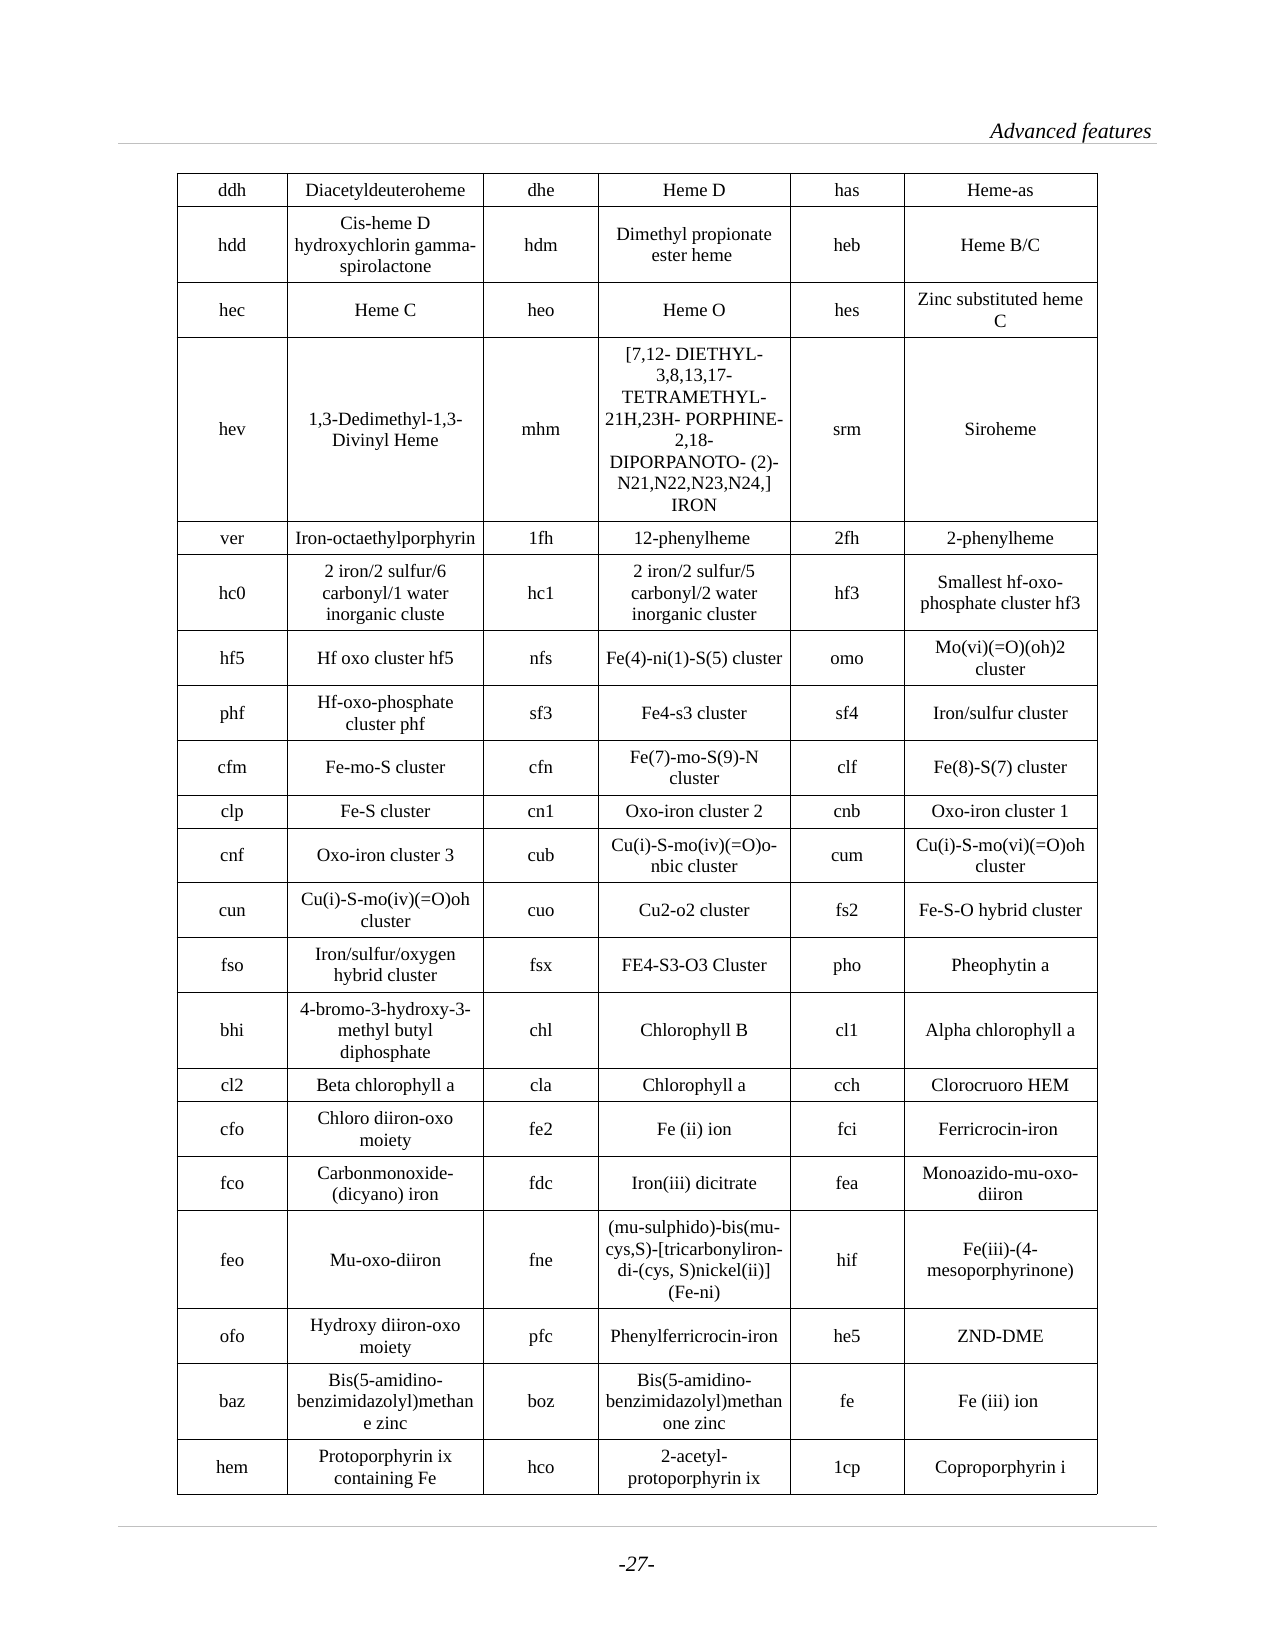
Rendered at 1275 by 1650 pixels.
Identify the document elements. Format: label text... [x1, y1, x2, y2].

table_cell FCO [178, 1157, 287, 1210]
table_cell FEO [178, 1211, 287, 1308]
table_cell 1FH [484, 522, 598, 554]
table_cell Alpha chlorophyll a [905, 993, 1097, 1068]
table_cell ZND-DME [905, 1309, 1097, 1363]
table_cell Hf oxo cluster hf5 [288, 631, 483, 685]
table_cell Cu2-o2 cluster [599, 883, 790, 937]
table_cell Oxo-iron cluster 1 [905, 796, 1097, 828]
table_cell 2-acetyl-protoporphyrin ix [599, 1440, 790, 1494]
table_cell HC1 [484, 555, 598, 630]
table_cell 2FH [791, 522, 904, 554]
table_cell Hydroxy diiron-oxo moiety [288, 1309, 483, 1363]
table_cell HEB [791, 207, 904, 282]
table_cell Beta chlorophyll a [288, 1069, 483, 1101]
table_cell Fe(4)-ni(1)-S(5) cluster [599, 631, 790, 685]
table_cell Fe-S-O hybrid cluster [905, 883, 1097, 937]
table_cell FE [791, 1364, 904, 1439]
table_cell 2-phenylheme [905, 522, 1097, 554]
table_cell FSX [484, 938, 598, 992]
table_cell HES [791, 283, 904, 337]
table_cell CUN [178, 883, 287, 937]
table_cell Coproporphyrin i [905, 1440, 1097, 1494]
table_cell CFN [484, 741, 598, 794]
table_cell CL1 [791, 993, 904, 1068]
table_cell Oxo-iron cluster 2 [599, 796, 790, 828]
table_cell HF3 [791, 555, 904, 630]
table_cell HIF [791, 1211, 904, 1308]
table_cell Fe (ii) ion [599, 1102, 790, 1156]
table_cell Fe-mo-S cluster [288, 741, 483, 794]
table_cell Fe(8)-S(7) cluster [905, 741, 1097, 794]
table_cell FS2 [791, 883, 904, 937]
table_cell BOZ [484, 1364, 598, 1439]
table_cell HCO [484, 1440, 598, 1494]
table_cell Bis(5-amidino-benzimidazolyl)methane zinc [288, 1364, 483, 1439]
table_cell (mu-sulphido)-bis(mu-cys,S)-[tricarbonyliron-di-(cys, S)nickel(ii)](Fe-ni) [599, 1211, 790, 1308]
table_cell FDC [484, 1157, 598, 1210]
table_cell CUO [484, 883, 598, 937]
table_cell FNE [484, 1211, 598, 1308]
table_cell FCI [791, 1102, 904, 1156]
table_cell NFS [484, 631, 598, 685]
table_cell DHE [484, 174, 598, 206]
table_cell Dimethyl propionate ester heme [599, 207, 790, 282]
table_cell Carbonmonoxide-(dicyano) iron [288, 1157, 483, 1210]
table_cell HEO [484, 283, 598, 337]
table_cell CNB [791, 796, 904, 828]
table_cell Mu-oxo-diiron [288, 1211, 483, 1308]
table_cell HEC [178, 283, 287, 337]
table_cell Heme D [599, 174, 790, 206]
table_cell Ferricrocin-iron [905, 1102, 1097, 1156]
table_cell Phenylferricrocin-iron [599, 1309, 790, 1363]
table_cell CL2 [178, 1069, 287, 1101]
table_cell CLF [791, 741, 904, 794]
table_cell 1CP [791, 1440, 904, 1494]
table_cell Diacetyldeuteroheme [288, 174, 483, 206]
table_cell Fe4-s3 cluster [599, 686, 790, 740]
table_cell BAZ [178, 1364, 287, 1439]
table_cell CHL [484, 993, 598, 1068]
table_cell Smallest hf-oxo-phosphate cluster hf3 [905, 555, 1097, 630]
table_cell Iron-octaethylporphyrin [288, 522, 483, 554]
table_cell Heme B/C [905, 207, 1097, 282]
table_cell Iron/sulfur cluster [905, 686, 1097, 740]
table_cell [7,12- DIETHYL- 3,8,13,17- TETRAMETHYL- 21H,23H- PORPHINE- 2,18- DIPORPANOTO- (2)- N21,N22,N23,N24,] IRON [599, 338, 790, 521]
table_cell FE2 [484, 1102, 598, 1156]
table_cell Mo(vi)(=O)(oh)2 cluster [905, 631, 1097, 685]
table_cell SF3 [484, 686, 598, 740]
table_cell CN1 [484, 796, 598, 828]
table_cell 2 iron/2 sulfur/6 carbonyl/1 water inorganic cluste [288, 555, 483, 630]
table_cell CUB [484, 829, 598, 882]
table_cell Cis-heme D hydroxychlorin gamma-spirolactone [288, 207, 483, 282]
table_cell HEV [178, 338, 287, 521]
table_cell Cu(i)-S-mo(iv)(=O)oh cluster [288, 883, 483, 937]
table_cell Clorocruoro HEM [905, 1069, 1097, 1101]
table_cell CLA [484, 1069, 598, 1101]
table_cell HAS [791, 174, 904, 206]
table_cell HDD [178, 207, 287, 282]
table_cell SF4 [791, 686, 904, 740]
table_cell Chloro diiron-oxo moiety [288, 1102, 483, 1156]
table_cell Fe (iii) ion [905, 1364, 1097, 1439]
table_cell Heme O [599, 283, 790, 337]
table_cell Siroheme [905, 338, 1097, 521]
table_cell Iron/sulfur/oxygen hybrid cluster [288, 938, 483, 992]
table_cell Oxo-iron cluster 3 [288, 829, 483, 882]
table_cell CNF [178, 829, 287, 882]
table_cell 12-phenylheme [599, 522, 790, 554]
table_cell 1,3-Dedimethyl-1,3-Divinyl Heme [288, 338, 483, 521]
table_cell Cu(i)-S-mo(iv)(=O)o-nbic cluster [599, 829, 790, 882]
table_cell OFO [178, 1309, 287, 1363]
table_cell FSO [178, 938, 287, 992]
table_cell Fe(7)-mo-S(9)-N cluster [599, 741, 790, 794]
table_cell CLP [178, 796, 287, 828]
table_cell Fe(iii)-(4-mesoporphyrinone) [905, 1211, 1097, 1308]
table_cell Chlorophyll B [599, 993, 790, 1068]
table_cell Protoporphyrin ix containing Fe [288, 1440, 483, 1494]
table_cell Iron(iii) dicitrate [599, 1157, 790, 1210]
table_cell Bis(5-amidino-benzimidazolyl)methanone zinc [599, 1364, 790, 1439]
table_cell BHI [178, 993, 287, 1068]
table_cell Zinc substituted heme C [905, 283, 1097, 337]
table_cell PHO [791, 938, 904, 992]
table_cell 2 iron/2 sulfur/5 carbonyl/2 water inorganic cluster [599, 555, 790, 630]
table_cell HEM [178, 1440, 287, 1494]
table_cell HC0 [178, 555, 287, 630]
table_cell Monoazido-mu-oxo-diiron [905, 1157, 1097, 1210]
table_cell MHM [484, 338, 598, 521]
table_cell Heme-as [905, 174, 1097, 206]
table_cell PFC [484, 1309, 598, 1363]
table_cell OMO [791, 631, 904, 685]
table_cell CFO [178, 1102, 287, 1156]
table_cell PHF [178, 686, 287, 740]
table_cell VER [178, 522, 287, 554]
table_cell SRM [791, 338, 904, 521]
table_cell CFM [178, 741, 287, 794]
table_cell Chlorophyll a [599, 1069, 790, 1101]
table_cell Pheophytin a [905, 938, 1097, 992]
table_cell Hf-oxo-phosphate cluster phf [288, 686, 483, 740]
table_cell 4-bromo-3-hydroxy-3-methyl butyl diphosphate [288, 993, 483, 1068]
table_cell CCH [791, 1069, 904, 1101]
table_cell HF5 [178, 631, 287, 685]
table_cell Heme C [288, 283, 483, 337]
table_cell FE4-S3-O3 Cluster [599, 938, 790, 992]
table_cell HDM [484, 207, 598, 282]
table_cell CUM [791, 829, 904, 882]
table_cell FEA [791, 1157, 904, 1210]
table_cell Fe-S cluster [288, 796, 483, 828]
table_cell DDH [178, 174, 287, 206]
table_cell HE5 [791, 1309, 904, 1363]
table_cell Cu(i)-S-mo(vi)(=O)oh cluster [905, 829, 1097, 882]
